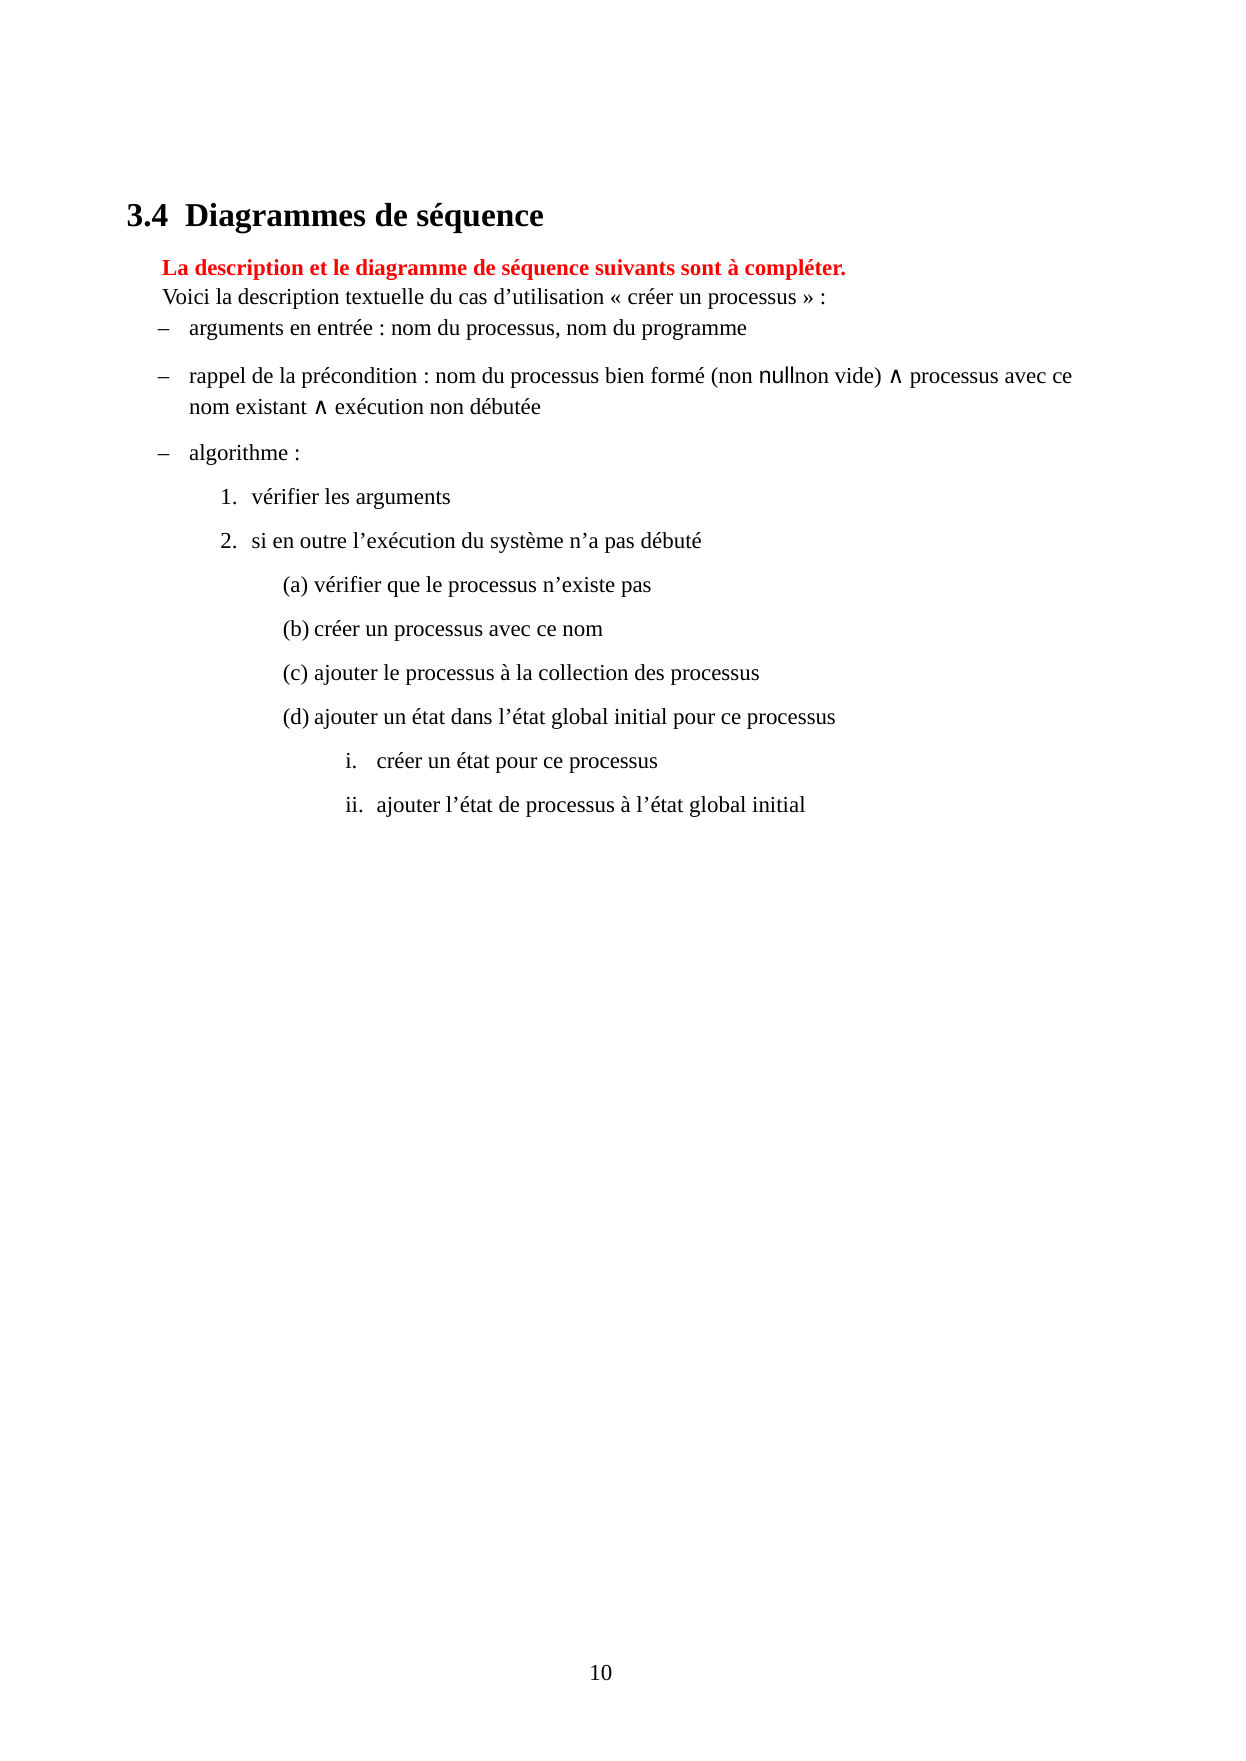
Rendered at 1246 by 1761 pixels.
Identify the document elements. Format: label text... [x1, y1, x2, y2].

subtitle 3.4 Diagrammes de séquence [126, 195, 1075, 234]
list (d) ajouter un état dans l’état global initial pour ce processus [283, 703, 1075, 729]
list (a) vérifier que le processus n’existe pas [283, 571, 1075, 597]
list ii. ajouter l’état de processus à l’état global initial [345, 791, 1075, 818]
list (b) créer un processus avec ce nom [283, 615, 1075, 641]
text La description et le diagramme de séquence suivants sont à compléter. [126, 254, 1075, 281]
list 1. vérifier les arguments [220, 483, 1075, 509]
text Voici la description textuelle du cas d’utilisation « créer un processus » : [126, 283, 1075, 309]
list – arguments en entrée : nom du processus, nom du programme [158, 314, 1075, 341]
list i. créer un état pour ce processus [345, 747, 1075, 773]
list – algorithme : [158, 439, 1075, 465]
list – rappel de la précondition : nom du processus bien formé (non nullnon vide) ∧ processus avec ce nom existant ∧ exécution non débutée [158, 358, 1075, 421]
list (c) ajouter le processus à la collection des processus [283, 659, 1075, 685]
list 2. si en outre l’exécution du système n’a pas débuté [220, 527, 1075, 553]
